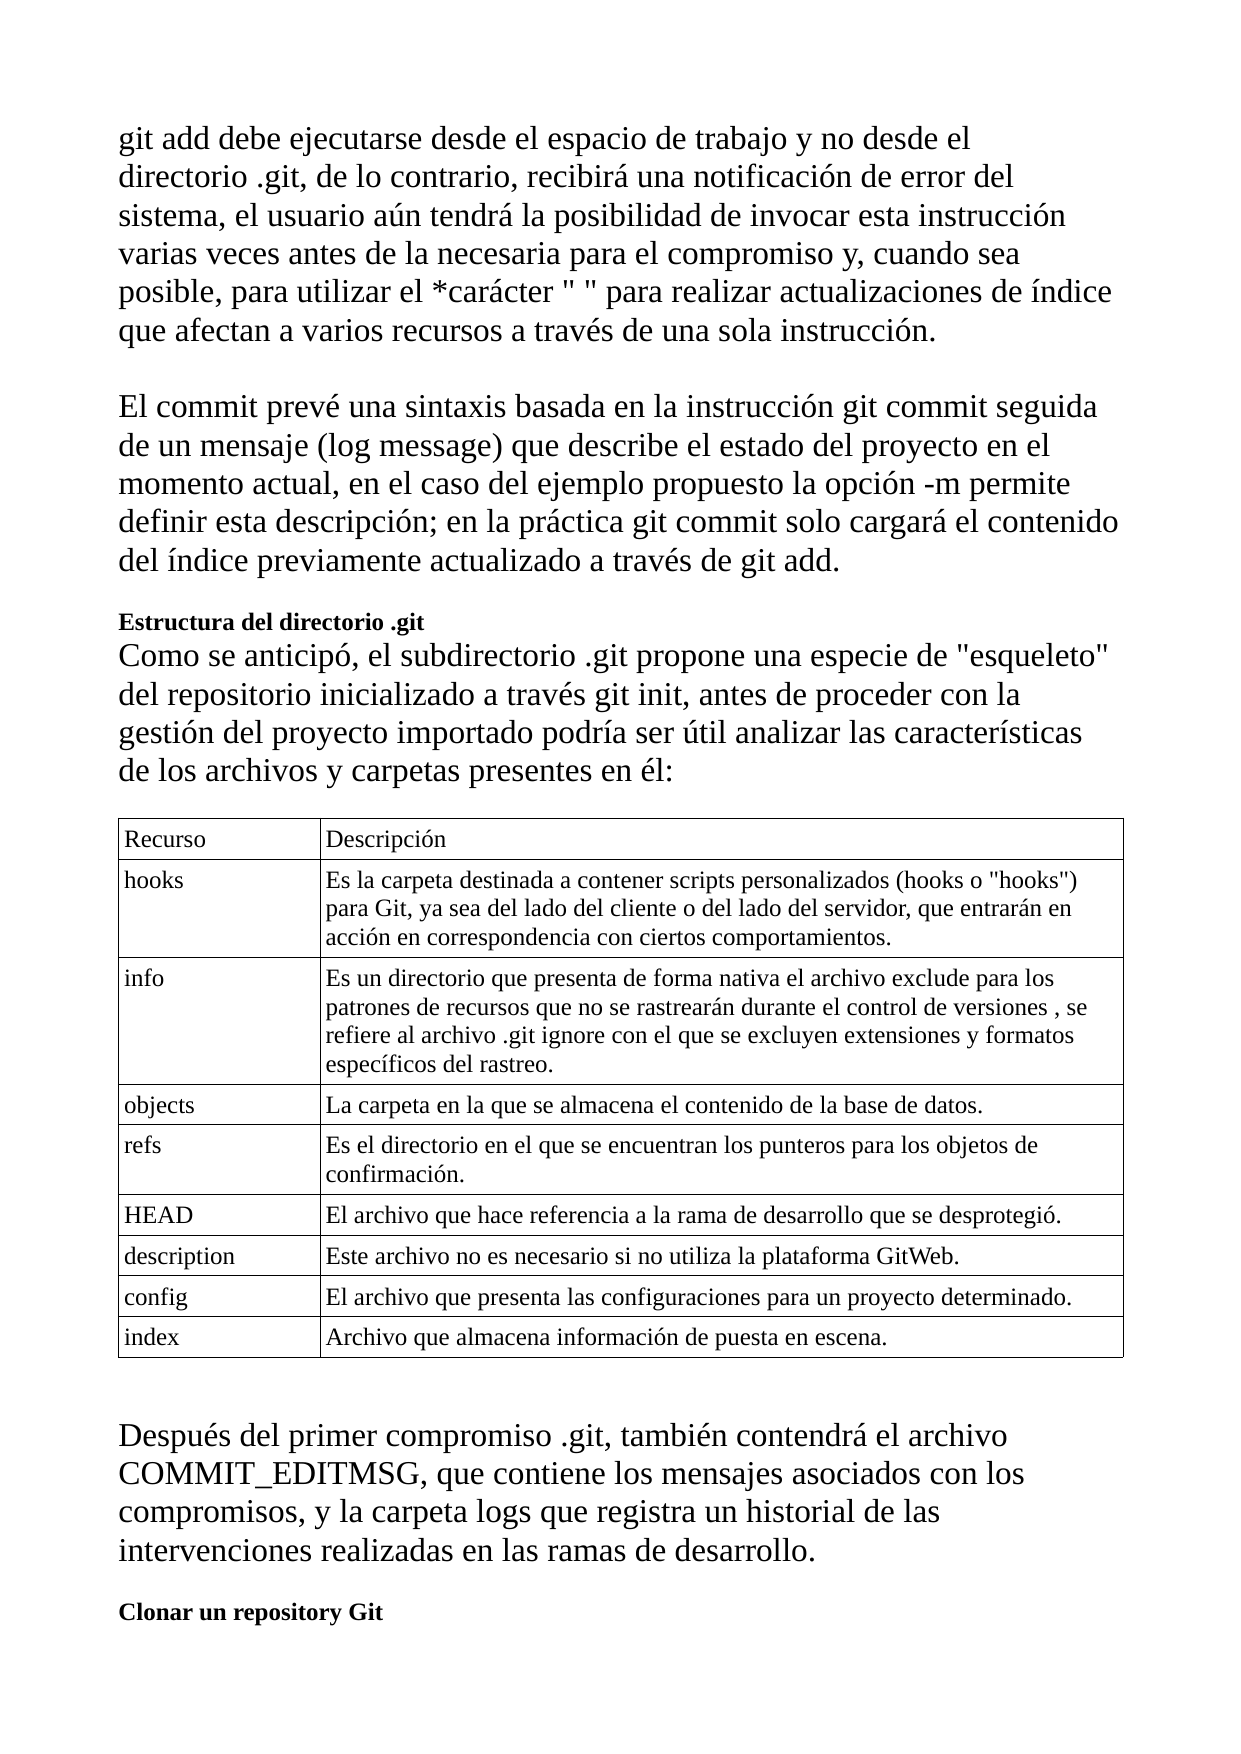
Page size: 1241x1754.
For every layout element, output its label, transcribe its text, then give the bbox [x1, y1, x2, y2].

table_cell config [119, 1276, 320, 1316]
table_cell index [119, 1317, 320, 1357]
text El commit prevé una sintaxis basada en la instrucción git commit seguida de un mensaje (log message) que describe el estado del proyecto en el momento actual, en el caso del ejemplo propuesto la opción -m permite definir esta descripción; en la práctica git commit solo cargará el contenido del índice previamente actualizado a través de git add. [118, 386, 1122, 578]
text Como se anticipó, el subdirectorio .git propone una especie de "esqueleto" del repositorio inicializado a través git init, antes de proceder con la gestión del proyecto importado podría ser útil analizar las características de los archivos y carpetas presentes en él: [118, 636, 1122, 789]
table_cell info [119, 958, 320, 1084]
table_cell Es la carpeta destinada a contener scripts personalizados (hooks o "hooks") para Git, ya sea del lado del cliente o del lado del servidor, que entrarán en acción en correspondencia con ciertos comportamientos. [321, 860, 1123, 957]
table_header Recurso [119, 819, 320, 858]
table_header Descripción [321, 819, 1123, 858]
text Clonar un repository Git [118, 1597, 1122, 1626]
table_cell Es el directorio en el que se encuentran los punteros para los objetos de confirmación. [321, 1125, 1123, 1194]
table_cell Este archivo no es necesario si no utiliza la plataforma GitWeb. [321, 1236, 1123, 1275]
table_cell La carpeta en la que se almacena el contenido de la base de datos. [321, 1085, 1123, 1124]
table_cell HEAD [119, 1195, 320, 1234]
text git add debe ejecutarse desde el espacio de trabajo y no desde el directorio .git, de lo contrario, recibirá una notificación de error del sistema, el usuario aún tendrá la posibilidad de invocar esta instrucción varias veces antes de la necesaria para el compromiso y, cuando sea posible, para utilizar el *carácter " " para realizar actualizaciones de índice que afectan a varios recursos a través de una sola instrucción. [118, 118, 1122, 348]
table_cell objects [119, 1085, 320, 1124]
table_cell hooks [119, 860, 320, 957]
table_cell El archivo que presenta las configuraciones para un proyecto determinado. [321, 1276, 1123, 1316]
table_cell refs [119, 1125, 320, 1194]
table_cell Archivo que almacena información de puesta en escena. [321, 1317, 1123, 1357]
text Estructura del directorio .git [118, 607, 1122, 636]
table_cell Es un directorio que presenta de forma nativa el archivo exclude para los patrones de recursos que no se rastrearán durante el control de versiones , se refiere al archivo .git ignore con el que se excluyen extensiones y formatos específicos del rastreo. [321, 958, 1123, 1084]
table_cell description [119, 1236, 320, 1275]
table_cell El archivo que hace referencia a la rama de desarrollo que se desprotegió. [321, 1195, 1123, 1234]
text Después del primer compromiso .git, también contendrá el archivo COMMIT_EDITMSG, que contiene los mensajes asociados con los compromisos, y la carpeta logs que registra un historial de las intervenciones realizadas en las ramas de desarrollo. [118, 1415, 1122, 1568]
